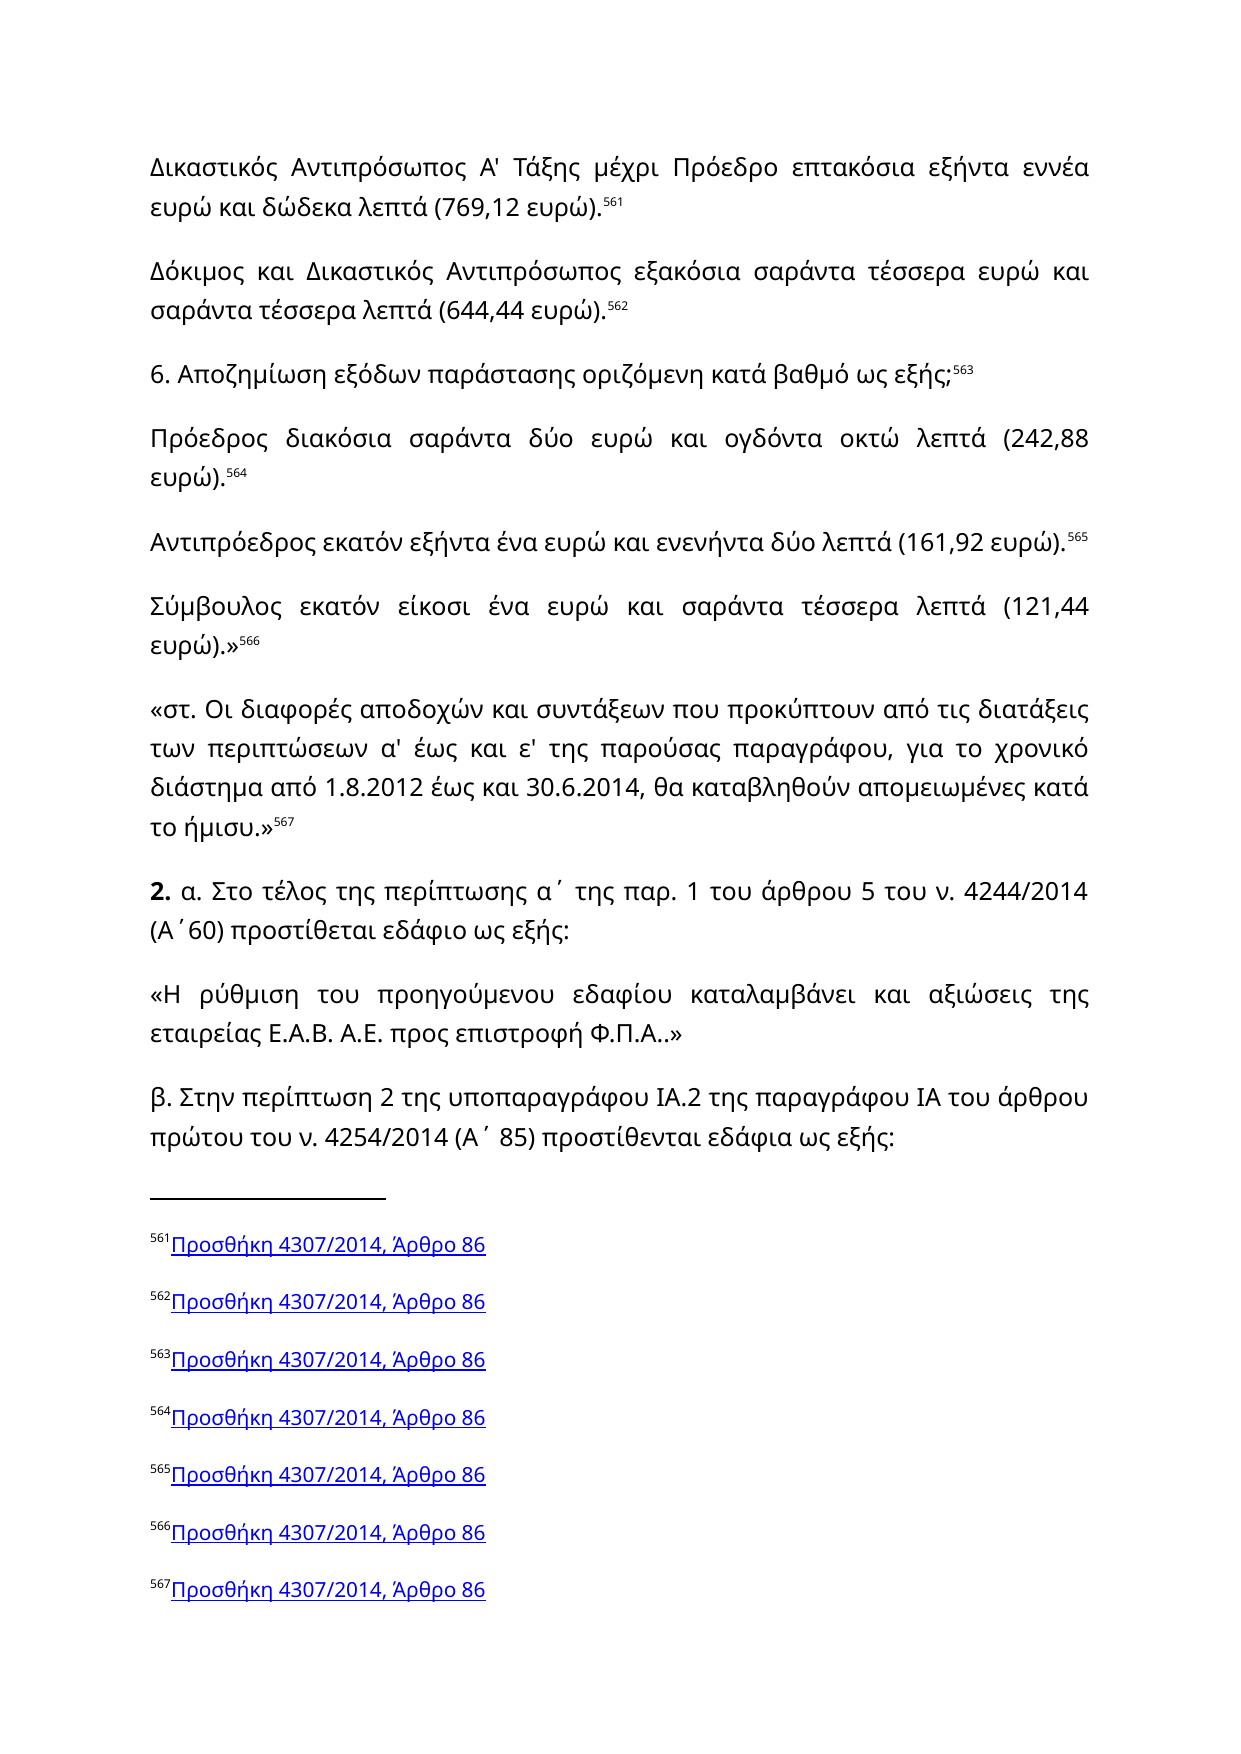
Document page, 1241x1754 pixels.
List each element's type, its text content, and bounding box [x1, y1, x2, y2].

text Προσθήκη 4307/2014, Άρθρο 86 [150, 1518, 1090, 1546]
text Προσθήκη 4307/2014, Άρθρο 86 [150, 1460, 1090, 1489]
text Προσθήκη 4307/2014, Άρθρο 86 [150, 1287, 1090, 1316]
text Αντιπρόεδρος εκατόν εξήντα ένα ευρώ και ενενήντα δύο λεπτά (161,92 ευρώ). [150, 524, 1090, 558]
text Προσθήκη 4307/2014, Άρθρο 86 [150, 1230, 1090, 1258]
text Δόκιμος και Δικαστικός Αντιπρόσωπος εξακόσια σαράντα τέσσερα ευρώ και σαράντα τέσσερα λεπτά (644,44 ευρώ). [150, 253, 1090, 327]
text Προσθήκη 4307/2014, Άρθρο 86 [150, 1345, 1090, 1373]
text 6. Αποζημίωση εξόδων παράστασης οριζόμενη κατά βαθμό ως εξής; [150, 357, 1090, 391]
text Σύμβουλος εκατόν είκοσι ένα ευρώ και σαράντα τέσσερα λεπτά (121,44 ευρώ).» [150, 588, 1090, 662]
text Προσθήκη 4307/2014, Άρθρο 86 [150, 1403, 1090, 1431]
text Δικαστικός Αντιπρόσωπος Α' Τάξης μέχρι Πρόεδρο επτακόσια εξήντα εννέα ευρώ και δώδεκα λεπτά (769,12 ευρώ). [150, 150, 1090, 223]
text β. Στην περίπτωση 2 της υποπαραγράφου ΙΑ.2 της παραγράφου ΙΑ του άρθρου πρώτου του ν. 4254/2014 (Α΄ 85) προστίθενται εδάφια ως εξής: [150, 1080, 1090, 1153]
text «Η ρύθμιση του προηγούμενου εδαφίου καταλαμβάνει και αξιώσεις της εταιρείας Ε.Α.Β. Α.Ε. προς επιστροφή Φ.Π.Α..» [150, 977, 1090, 1050]
text Προσθήκη 4307/2014, Άρθρο 86 [150, 1576, 1090, 1604]
text 2. α. Στο τέλος της περίπτωσης α΄ της παρ. 1 του άρθρου 5 του ν. 4244/2014 (Α΄60) προστίθεται εδάφιο ως εξής: [150, 873, 1090, 947]
text «στ. Οι διαφορές αποδοχών και συντάξεων που προκύπτουν από τις διατάξεις των περιπτώσεων α' έως και ε' της παρούσας παραγράφου, για το χρονικό διάστημα από 1.8.2012 έως και 30.6.2014, θα καταβληθούν απομειωμένες κατά το ήμισυ.» [150, 692, 1090, 843]
text Πρόεδρος διακόσια σαράντα δύο ευρώ και ογδόντα οκτώ λεπτά (242,88 ευρώ). [150, 421, 1090, 494]
